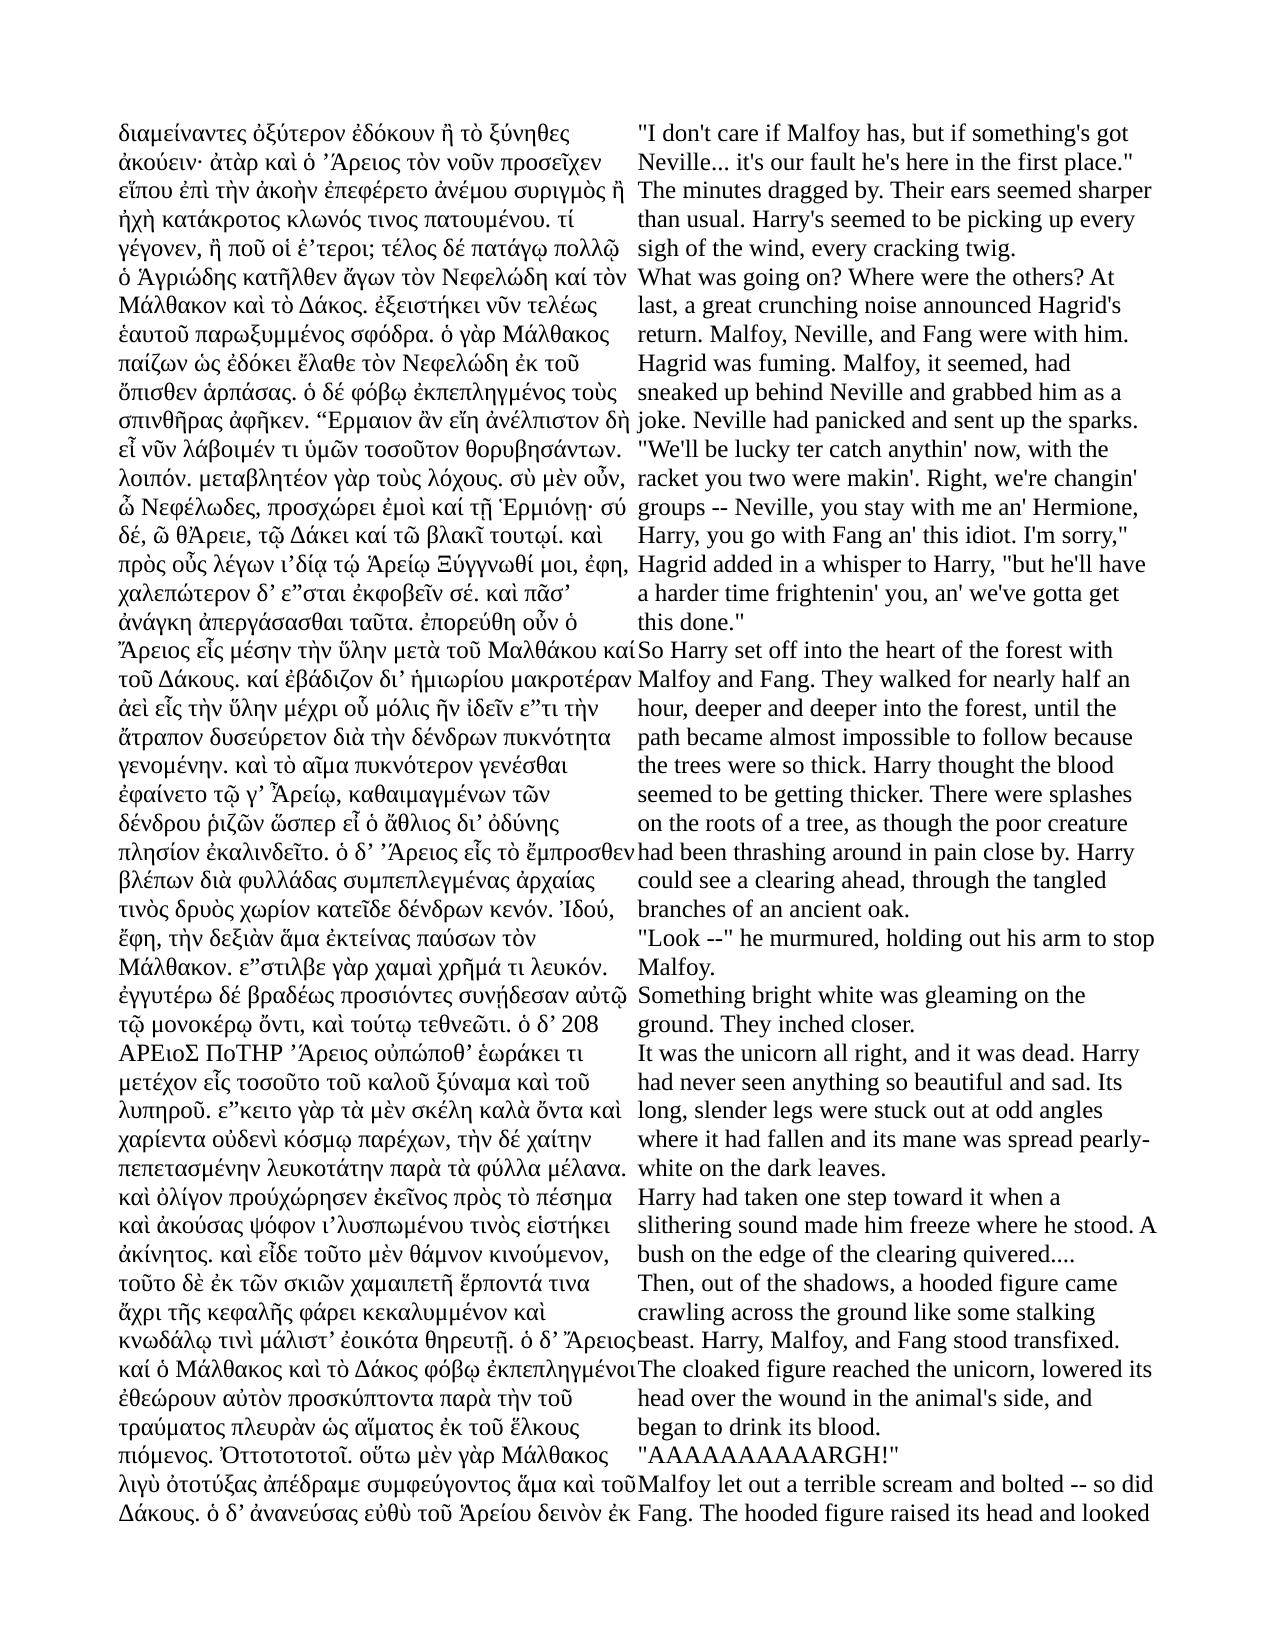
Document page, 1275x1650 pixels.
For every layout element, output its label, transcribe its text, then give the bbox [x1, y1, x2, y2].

table_cell διαμείναντες ὀξύτερον ἐδόκουν ἢ τὸ ξύνηθες ἀκούειν· ἀτὰρ καὶ ὁ ’Άρειος τὸν νοῦν προσεῖχεν εἵπου ἐπὶ τὴν ἀκοὴν ἐπεφέρετο ἀνέμου συριγμὸς ἢ ἠχὴ κατάκροτος κλωνός τινος πατουμένου. τί γέγονεν, ἢ ποῦ οἱ ἑ’τεροι; τέλος δέ πατάγῳ πολλῷ ὁ Ἁγριώδης κατῆλθεν ἄγων τὸν Νεφελώδη καί τὸν Μάλθακον καὶ τὸ Δάκος. ἐξειστήκει νῦν τελέως ἑαυτοῦ παρωξυμμένος σφόδρα. ὁ γὰρ Μάλθακος παίζων ὡς ἐδόκει ἔλαθε τὸν Νεφελώδη ἐκ τοῦ ὄπισθεν ἁρπάσας. ὁ δέ φόβῳ ἐκπεπληγμένος τοὺς σπινθῆρας ἀφῆκεν. “Ερμαιον ἂν εἴη ἀνέλπιστον δὴ εἶ νῦν λάβοιμέν τι ὑμῶν τοσοῦτον θορυβησάντων. λοιπόν. μεταβλητέον γὰρ τοὺς λόχους. σὺ μὲν οὖν, ὦ Νεφέλωδες, προσχώρει ἐμοὶ καί τῇ Ἑρμιόνῃ· σύ δέ, ῶ θἈρειε, τῷ Δάκει καί τῶ βλακῖ τουτῳί. καὶ πρὸς οὖς λέγων ι’δίᾳ τῴ Ἁρείῳ Ξύγγνωθί μοι, ἐφη, χαλεπώτερον δ’ ε”σται ἐκφοβεῖν σέ. καὶ πᾶσ’ ἀνάγκη ἀπεργάσασθαι ταῦτα. ἐπορεύθη οὖν ὁ Ἄρειος εἷς μέσην τὴν ὕλην μετὰ τοῦ Μαλθάκου καί τοῦ Δάκους. καί ἐβάδιζον δι’ ἡμιωρίου μακροτέραν ἀεὶ εἷς τὴν ὕλην μέχρι οὗ μόλις ῆν ἰδεῖν ε”τι τὴν ἄτραπον δυσεύρετον διὰ τὴν δένδρων πυκνότητα γενομένην. καὶ τὸ αῖμα πυκνότερον γενέσθαι ἐφαίνετο τῷ γ’ Ἆρείῳ, καθαιμαγμένων τῶν δένδρου ῥιζῶν ὥσπερ εἶ ὁ ἄθλιος δι’ ὀδύνης πλησίον ἐκαλινδεῖτο. ὁ δ’ ’Άρειος εἷς τὸ ἔμπροσθεν βλέπων διὰ φυλλάδας συμπεπλεγμένας ἀρχαίας τινὸς δρυὸς χωρίον κατεῖδε δένδρων κενόν. Ἰδού, ἔφη, τὴν δεξιὰν ἅμα ἐκτείνας παύσων τὸν Μάλθακον. ε”στιλβε γὰρ χαμαὶ χρῆμά τι λευκόν. ἐγγυτέρω δέ βραδέως προσιόντες συνῄδεσαν αὐτῷ τῷ μονοκέρῳ ὄντι, καὶ τούτῳ τεθνεῶτι. ὁ δ’ 208 ΑΡΕιοΣ ΠοΤΗΡ ’Άρειος οὐπώποθ’ ἑωράκει τι μετέχον εἷς τοσοῦτο τοῦ καλοῦ ξύναμα καὶ τοῦ λυπηροῦ. ε”κειτο γὰρ τὰ μὲν σκέλη καλὰ ὄντα καὶ χαρίεντα οὐδενὶ κόσμῳ παρέχων, τὴν δέ χαίτην πεπετασμένην λευκοτάτην παρὰ τὰ φύλλα μέλανα. καὶ ὀλίγον προύχώρησεν ἐκεῖνος πρὸς τὸ πέσημα καὶ ἀκούσας ψόφον ι’λυσπωμένου τινὸς εἱστήκει ἀκίνητος. καὶ εἶδε τοῦτο μὲν θάμνον κινούμενον, τοῦτο δὲ ἐκ τῶν σκιῶν χαμαιπετῆ ἕρποντά τινα ἄχρι τῆς κεφαλῆς φάρει κεκαλυμμένον καὶ κνωδάλῳ τινὶ μάλιστ’ ἐοικότα θηρευτῇ. ὁ δ’ Ἄρειος καί ὁ Μάλθακος καὶ τὸ Δάκος φόβῳ ἐκπεπληγμένοι ἐθεώρουν αὐτὸν προσκύπτοντα παρὰ τὴν τοῦ τραύματος πλευρὰν ὡς αἵματος ἐκ τοῦ ἕλκους πιόμενος. Ὀττοτοτοτοῖ. οὕτω μὲν γὰρ Μάλθακος λιγὺ ὀτοτύξας ἀπέδραμε συμφεύγοντος ἅμα καὶ τοῦ Δάκους. ὁ δ’ ἀνανεύσας εὐθὺ τοῦ Ἁρείου δεινὸν ἐκ [118, 118, 637, 1527]
table_cell "I don't care if Malfoy has, but if something's got Neville... it's our fault he's here in the first place." The minutes dragged by. Their ears seemed sharper than usual. Harry's seemed to be picking up every sigh of the wind, every cracking twig. What was going on? Where were the others? At last, a great crunching noise announced Hagrid's return. Malfoy, Neville, and Fang were with him. Hagrid was fuming. Malfoy, it seemed, had sneaked up behind Neville and grabbed him as a joke. Neville had panicked and sent up the sparks. "We'll be lucky ter catch anythin' now, with the racket you two were makin'. Right, we're changin' groups -- Neville, you stay with me an' Hermione, Harry, you go with Fang an' this idiot. I'm sorry," Hagrid added in a whisper to Harry, "but he'll have a harder time frightenin' you, an' we've gotta get this done." So Harry set off into the heart of the forest with Malfoy and Fang. They walked for nearly half an hour, deeper and deeper into the forest, until the path became almost impossible to follow because the trees were so thick. Harry thought the blood seemed to be getting thicker. There were splashes on the roots of a tree, as though the poor creature had been thrashing around in pain close by. Harry could see a clearing ahead, through the tangled branches of an ancient oak. "Look --" he murmured, holding out his arm to stop Malfoy. Something bright white was gleaming on the ground. They inched closer. It was the unicorn all right, and it was dead. Harry had never seen anything so beautiful and sad. Its long, slender legs were stuck out at odd angles where it had fallen and its mane was spread pearly-white on the dark leaves. Harry had taken one step toward it when a slithering sound made him freeze where he stood. A bush on the edge of the clearing quivered.... Then, out of the shadows, a hooded figure came crawling across the ground like some stalking beast. Harry, Malfoy, and Fang stood transfixed. The cloaked figure reached the unicorn, lowered its head over the wound in the animal's side, and began to drink its blood. "AAAAAAAAAARGH!" Malfoy let out a terrible scream and bolted -- so did Fang. The hooded figure raised its head and looked [637, 118, 1157, 1527]
